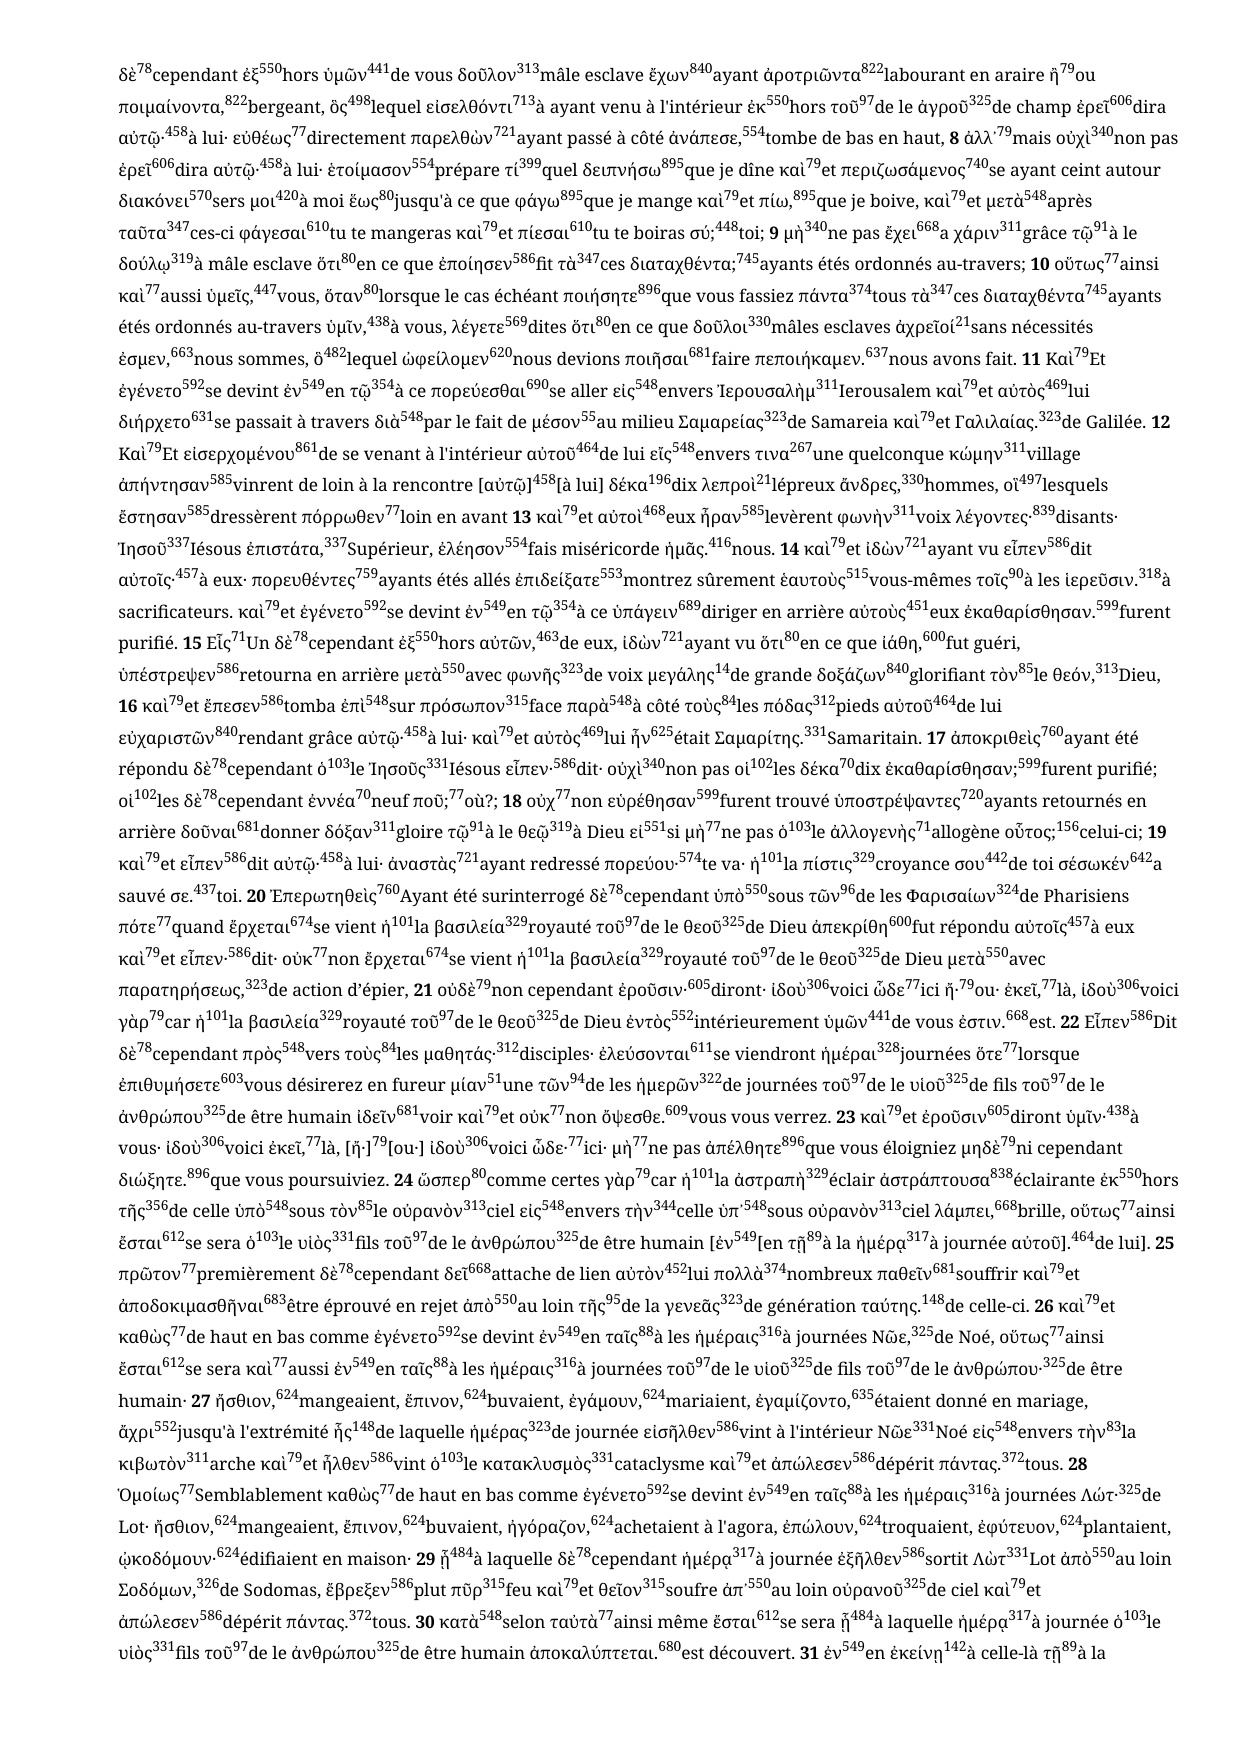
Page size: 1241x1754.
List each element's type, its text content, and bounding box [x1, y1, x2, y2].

text 1 Εἶπεν586Dit δὲ78cependant πρὸς548vers τοὺς84les μαθητὰς312disciples αὐτοῦ·464de lui· ἀνένδεκτόν49inacceptable ἐστιν668est τοῦ360de ce τὰ86les σκάνδαλα314scandales μὴ77ne pas ἐλθεῖν,681venir, πλὴν79toutefois οὐαὶ304Ouai δι᾽550par οὗ492de lequel ἔρχεται·674se vient· 2 λυσιτελεῖ668est avantageux finalement αὐτῷ458à lui εἰ80si λίθος331pierre μυλικὸς22meulière περίκειται674se couche autour περὶ548autour τὸν85le τράχηλον313cou αὐτοῦ464de lui καὶ79et ἔρριπται654a été flanqué εἰς548envers τὴν83la θάλασσαν311mer ἢ79ou ἵνα80afin que σκανδαλίσῃ899que scandalise τῶν96de les μικρῶν64de petits τούτων149de ceux-ci ἕνα.53un. 3 προσέχετε569attenez ἑαυτοῖς.519à vous-mêmes. Ἐὰν80Si le cas échéant ἁμάρτῃ899que faute ὁ103le ἀδελφός331frère σου442de toi ἐπιτίμησον554survalorise αὐτῷ,458à lui, καὶ79et ἐὰν80si le cas échéant μετανοήσῃ899que transintellige ἄφες554abandonne αὐτῷ.458à lui. 4 καὶ79et ἐὰν80si le cas échéant ἑπτάκις77sept fois τῆς95de la ἡμέρας323de journée ἁμαρτήσῃ899que faute εἰς548envers σὲ437toi καὶ79et ἑπτάκις77sept fois ἐπιστρέψῃ899que tourne sur πρὸς548vers σὲ437toi λέγων·840disant· μετανοῶ,664je transintellige, ἀφήσεις604tu abandonneras αὐτῷ.458à lui. 5 Καὶ79Et εἶπαν585dirent οἱ102les ἀπόστολοι330envoyés τῷ91à le κυρίῳ·319à Maître· πρόσθες554appose ἡμῖν419à nous πίστιν.311croyance. 6 εἶπεν586dit δὲ78cependant ὁ103le κύριος·331Maître· εἰ80si ἔχετε665vous avez πίστιν311croyance ὡς80comme κόκκον313grain σινάπεως,327de sinapis, ἐλέγετε622vous disiez ἂν340le cas échéant τῇ89à la συκαμίνῳ317à sycamine [ταύτῃ]·142[à celle-ci]· ἐκριζώθητι563sois déraciné καὶ79et φυτεύθητι563sois planté ἐν549en τῇ89à la θαλάσσῃ·317à mer· καὶ79et ὑπήκουσεν586écouta en soumission ἂν340le cas échéant ὑμῖν.438à vous. 7 Τίς410Quel δὲ78cependant ἐξ550hors ὑμῶν441de vous δοῦλον313mâle esclave ἔχων840ayant ἀροτριῶντα822labourant en araire ἢ79ou ποιμαίνοντα,822bergeant, ὃς498lequel εἰσελθόντι713à ayant venu à l'intérieur ἐκ550hors τοῦ97de le ἀγροῦ325de champ ἐρεῖ606dira αὐτῷ·458à lui· εὐθέως77directement παρελθὼν721ayant passé à côté ἀνάπεσε,554tombe de bas en haut, 8 ἀλλ᾽79mais οὐχὶ340non pas ἐρεῖ606dira αὐτῷ·458à lui· ἑτοίμασον554prépare τί399quel δειπνήσω895que je dîne καὶ79et περιζωσάμενος740se ayant ceint autour διακόνει570sers μοι420à moi ἕως80jusqu'à ce que φάγω895que je mange καὶ79et πίω,895que je boive, καὶ79et μετὰ548après ταῦτα347ces-ci φάγεσαι610tu te mangeras καὶ79et πίεσαι610tu te boiras σύ;448toi; 9 μὴ340ne pas ἔχει668a χάριν311grâce τῷ91à le δούλῳ319à mâle esclave ὅτι80en ce que ἐποίησεν586fit τὰ347ces διαταχθέντα;745ayants étés ordonnés au-travers; 10 οὕτως77ainsi καὶ77aussi ὑμεῖς,447vous, ὅταν80lorsque le cas échéant ποιήσητε896que vous fassiez πάντα374tous τὰ347ces διαταχθέντα745ayants étés ordonnés au-travers ὑμῖν,438à vous, λέγετε569dites ὅτι80en ce que δοῦλοι330mâles esclaves ἀχρεῖοί21sans nécessités ἐσμεν,663nous sommes, ὃ482lequel ὠφείλομεν620nous devions ποιῆσαι681faire πεποιήκαμεν.637nous avons fait. 11 Καὶ79Et ἐγένετο592se devint ἐν549en τῷ354à ce πορεύεσθαι690se aller εἰς548envers Ἰερουσαλὴμ311Ierousalem καὶ79et αὐτὸς469lui διήρχετο631se passait à travers διὰ548par le fait de μέσον55au milieu Σαμαρείας323de Samareia καὶ79et Γαλιλαίας.323de Galilée. 12 Καὶ79Et εἰσερχομένου861de se venant à l'intérieur αὐτοῦ464de lui εἴς548envers τινα267une quelconque κώμην311village ἀπήντησαν585vinrent de loin à la rencontre [αὐτῷ]458[à lui] δέκα196dix λεπροὶ21lépreux ἄνδρες,330hommes, οἳ497lesquels ἔστησαν585dressèrent πόρρωθεν77loin en avant 13 καὶ79et αὐτοὶ468eux ἦραν585levèrent φωνὴν311voix λέγοντες·839disants· Ἰησοῦ337Iésous ἐπιστάτα,337Supérieur, ἐλέησον554fais miséricorde ἡμᾶς.416nous. 14 καὶ79et ἰδὼν721ayant vu εἶπεν586dit αὐτοῖς·457à eux· πορευθέντες759ayants étés allés ἐπιδείξατε553montrez sûrement ἑαυτοὺς515vous-mêmes τοῖς90à les ἱερεῦσιν.318à sacrificateurs. καὶ79et ἐγένετο592se devint ἐν549en τῷ354à ce ὑπάγειν689diriger en arrière αὐτοὺς451eux ἐκαθαρίσθησαν.599furent purifié. 15 Εἷς71Un δὲ78cependant ἐξ550hors αὐτῶν,463de eux, ἰδὼν721ayant vu ὅτι80en ce que ἰάθη,600fut guéri, ὑπέστρεψεν586retourna en arrière μετὰ550avec φωνῆς323de voix μεγάλης14de grande δοξάζων840glorifiant τὸν85le θεόν,313Dieu, 16 καὶ79et ἔπεσεν586tomba ἐπὶ548sur πρόσωπον315face παρὰ548à côté τοὺς84les πόδας312pieds αὐτοῦ464de lui εὐχαριστῶν840rendant grâce αὐτῷ·458à lui· καὶ79et αὐτὸς469lui ἦν625était Σαμαρίτης.331Samaritain. 17 ἀποκριθεὶς760ayant été répondu δὲ78cependant ὁ103le Ἰησοῦς331Iésous εἶπεν·586dit· οὐχὶ340non pas οἱ102les δέκα70dix ἐκαθαρίσθησαν;599furent purifié; οἱ102les δὲ78cependant ἐννέα70neuf ποῦ;77où?; 18 οὐχ77non εὑρέθησαν599furent trouvé ὑποστρέψαντες720ayants retournés en arrière δοῦναι681donner δόξαν311gloire τῷ91à le θεῷ319à Dieu εἰ551si μὴ77ne pas ὁ103le ἀλλογενὴς71allogène οὗτος;156celui-ci; 19 καὶ79et εἶπεν586dit αὐτῷ·458à lui· ἀναστὰς721ayant redressé πορεύου·574te va· ἡ101la πίστις329croyance σου442de toi σέσωκέν642a sauvé σε.437toi. 20 Ἐπερωτηθεὶς760Ayant été surinterrogé δὲ78cependant ὑπὸ550sous τῶν96de les Φαρισαίων324de Pharisiens πότε77quand ἔρχεται674se vient ἡ101la βασιλεία329royauté τοῦ97de le θεοῦ325de Dieu ἀπεκρίθη600fut répondu αὐτοῖς457à eux καὶ79et εἶπεν·586dit· οὐκ77non ἔρχεται674se vient ἡ101la βασιλεία329royauté τοῦ97de le θεοῦ325de Dieu μετὰ550avec παρατηρήσεως,323de action d’épier, 21 οὐδὲ79non cependant ἐροῦσιν·605diront· ἰδοὺ306voici ὧδε77ici ἤ·79ou· ἐκεῖ,77là, ἰδοὺ306voici γὰρ79car ἡ101la βασιλεία329royauté τοῦ97de le θεοῦ325de Dieu ἐντὸς552intérieurement ὑμῶν441de vous ἐστιν.668est. 22 Εἶπεν586Dit δὲ78cependant πρὸς548vers τοὺς84les μαθητάς·312disciples· ἐλεύσονται611se viendront ἡμέραι328journées ὅτε77lorsque ἐπιθυμήσετε603vous désirerez en fureur μίαν51une τῶν94de les ἡμερῶν322de journées τοῦ97de le υἱοῦ325de fils τοῦ97de le ἀνθρώπου325de être humain ἰδεῖν681voir καὶ79et οὐκ77non ὄψεσθε.609vous vous verrez. 23 καὶ79et ἐροῦσιν605diront ὑμῖν·438à vous· ἰδοὺ306voici ἐκεῖ,77là, [ἤ·]79[ou·] ἰδοὺ306voici ὧδε·77ici· μὴ77ne pas ἀπέλθητε896que vous éloigniez μηδὲ79ni cependant διώξητε.896que vous poursuiviez. 24 ὥσπερ80comme certes γὰρ79car ἡ101la ἀστραπὴ329éclair ἀστράπτουσα838éclairante ἐκ550hors τῆς356de celle ὑπὸ548sous τὸν85le οὐρανὸν313ciel εἰς548envers τὴν344celle ὑπ᾽548sous οὐρανὸν313ciel λάμπει,668brille, οὕτως77ainsi ἔσται612se sera ὁ103le υἱὸς331fils τοῦ97de le ἀνθρώπου325de être humain [ἐν549[en τῇ89à la ἡμέρᾳ317à journée αὐτοῦ].464de lui]. 25 πρῶτον77premièrement δὲ78cependant δεῖ668attache de lien αὐτὸν452lui πολλὰ374nombreux παθεῖν681souffrir καὶ79et ἀποδοκιμασθῆναι683être éprouvé en rejet ἀπὸ550au loin τῆς95de la γενεᾶς323de génération ταύτης.148de celle-ci. 26 καὶ79et καθὼς77de haut en bas comme ἐγένετο592se devint ἐν549en ταῖς88à les ἡμέραις316à journées Νῶε,325de Noé, οὕτως77ainsi ἔσται612se sera καὶ77aussi ἐν549en ταῖς88à les ἡμέραις316à journées τοῦ97de le υἱοῦ325de fils τοῦ97de le ἀνθρώπου·325de être humain· 27 ἤσθιον,624mangeaient, ἔπινον,624buvaient, ἐγάμουν,624mariaient, ἐγαμίζοντο,635étaient donné en mariage, ἄχρι552jusqu'à l'extrémité ἧς148de laquelle ἡμέρας323de journée εἰσῆλθεν586vint à l'intérieur Νῶε331Noé εἰς548envers τὴν83la κιβωτὸν311arche καὶ79et ἦλθεν586vint ὁ103le κατακλυσμὸς331cataclysme καὶ79et ἀπώλεσεν586dépérit πάντας.372tous. 28 Ὁμοίως77Semblablement καθὼς77de haut en bas comme ἐγένετο592se devint ἐν549en ταῖς88à les ἡμέραις316à journées Λώτ·325de Lot· ἤσθιον,624mangeaient, ἔπινον,624buvaient, ἠγόραζον,624achetaient à l'agora, ἐπώλουν,624troquaient, ἐφύτευον,624plantaient, ᾠκοδόμουν·624édifiaient en maison· 29 ᾗ484à laquelle δὲ78cependant ἡμέρᾳ317à journée ἐξῆλθεν586sortit Λὼτ331Lot ἀπὸ550au loin Σοδόμων,326de Sodomas, ἔβρεξεν586plut πῦρ315feu καὶ79et θεῖον315soufre ἀπ᾽550au loin οὐρανοῦ325de ciel καὶ79et ἀπώλεσεν586dépérit πάντας.372tous. 30 κατὰ548selon ταὐτὰ77ainsi même ἔσται612se sera ᾗ484à laquelle ἡμέρᾳ317à journée ὁ103le υἱὸς331fils τοῦ97de le ἀνθρώπου325de être humain ἀποκαλύπτεται.680est découvert. 31 ἐν549en ἐκείνῃ142à celle-là τῇ89à la ἡμέρᾳ317à journée ὃς498lequel ἔσται612se sera ἐπὶ550sur τοῦ99de le δώματος327de dôme καὶ79et τὰ104les σκεύη332ustensiles αὐτοῦ464de lui ἐν549en τῇ249à la οἰκίᾳ,317à maison d'habitation, μὴ77ne pas καταβάτω556descende ἆραι681lever αὐτά,453eux, καὶ79et ὁ364celui ἐν549en ἀγρῷ319à champ ὁμοίως77semblablement μὴ77ne pas ἐπιστρεψάτω556tourne sur εἰς548envers τὰ347ces ὀπίσω.77derrière. 32 μνημονεύετε569mémorez τῆς95de la γυναικὸς323de femme Λώτ.325de Lot. 33 ὃς498lequel ἐὰν340si le cas échéant ζητήσῃ899que cherche τὴν83la ψυχὴν311âme αὐτοῦ464de lui περιποιήσασθαι682se produire autour ἀπολέσει606dépérira αὐτήν,450elle, ὃς498lequel δ᾽78cependant ἂν340le cas échéant ἀπολέσῃ899que dépérisse ζῳογονήσει606deviendra être vivant αὐτήν.450elle. 34 λέγω664je dis ὑμῖν,438à vous, ταύτῃ142à celle-ci τῇ89à la νυκτὶ317à nuit ἔσονται611se seront δύο46deux ἐπὶ550sur κλίνης323de lit μιᾶς,189de une, ὁ103le εἷς71un παραλημφθήσεται619sera pris à côté καὶ79et ὁ103le ἕτερος390autre-différent ἀφεθήσεται·619sera abandonné· 35 ἔσονται611se seront δύο44deux ἀλήθουσαι837faisantes farines ἐπὶ548sur τὸ87le αὐτό,348même, ἡ101la μία69une παραλημφθήσεται,619sera pris à côté, ἡ101la δὲ78cependant ἑτέρα388autre-différente ἀφεθήσεται.619sera abandonné. 36 37 καὶ79et ἀποκριθέντες759ayants étés répondus λέγουσιν667disent αὐτῷ·458à lui· ποῦ,77où?, κύριε;337Maître; ὁ469celui δὲ78cependant εἶπεν586dit αὐτοῖς·457à eux· ὅπου80là où τὸ105le σῶμα,333corps, ἐκεῖ77là καὶ77aussi οἱ102les ἀετοὶ330aigles ἐπισυναχθήσονται.618seront rassemblé. [118, 59, 1181, 1665]
